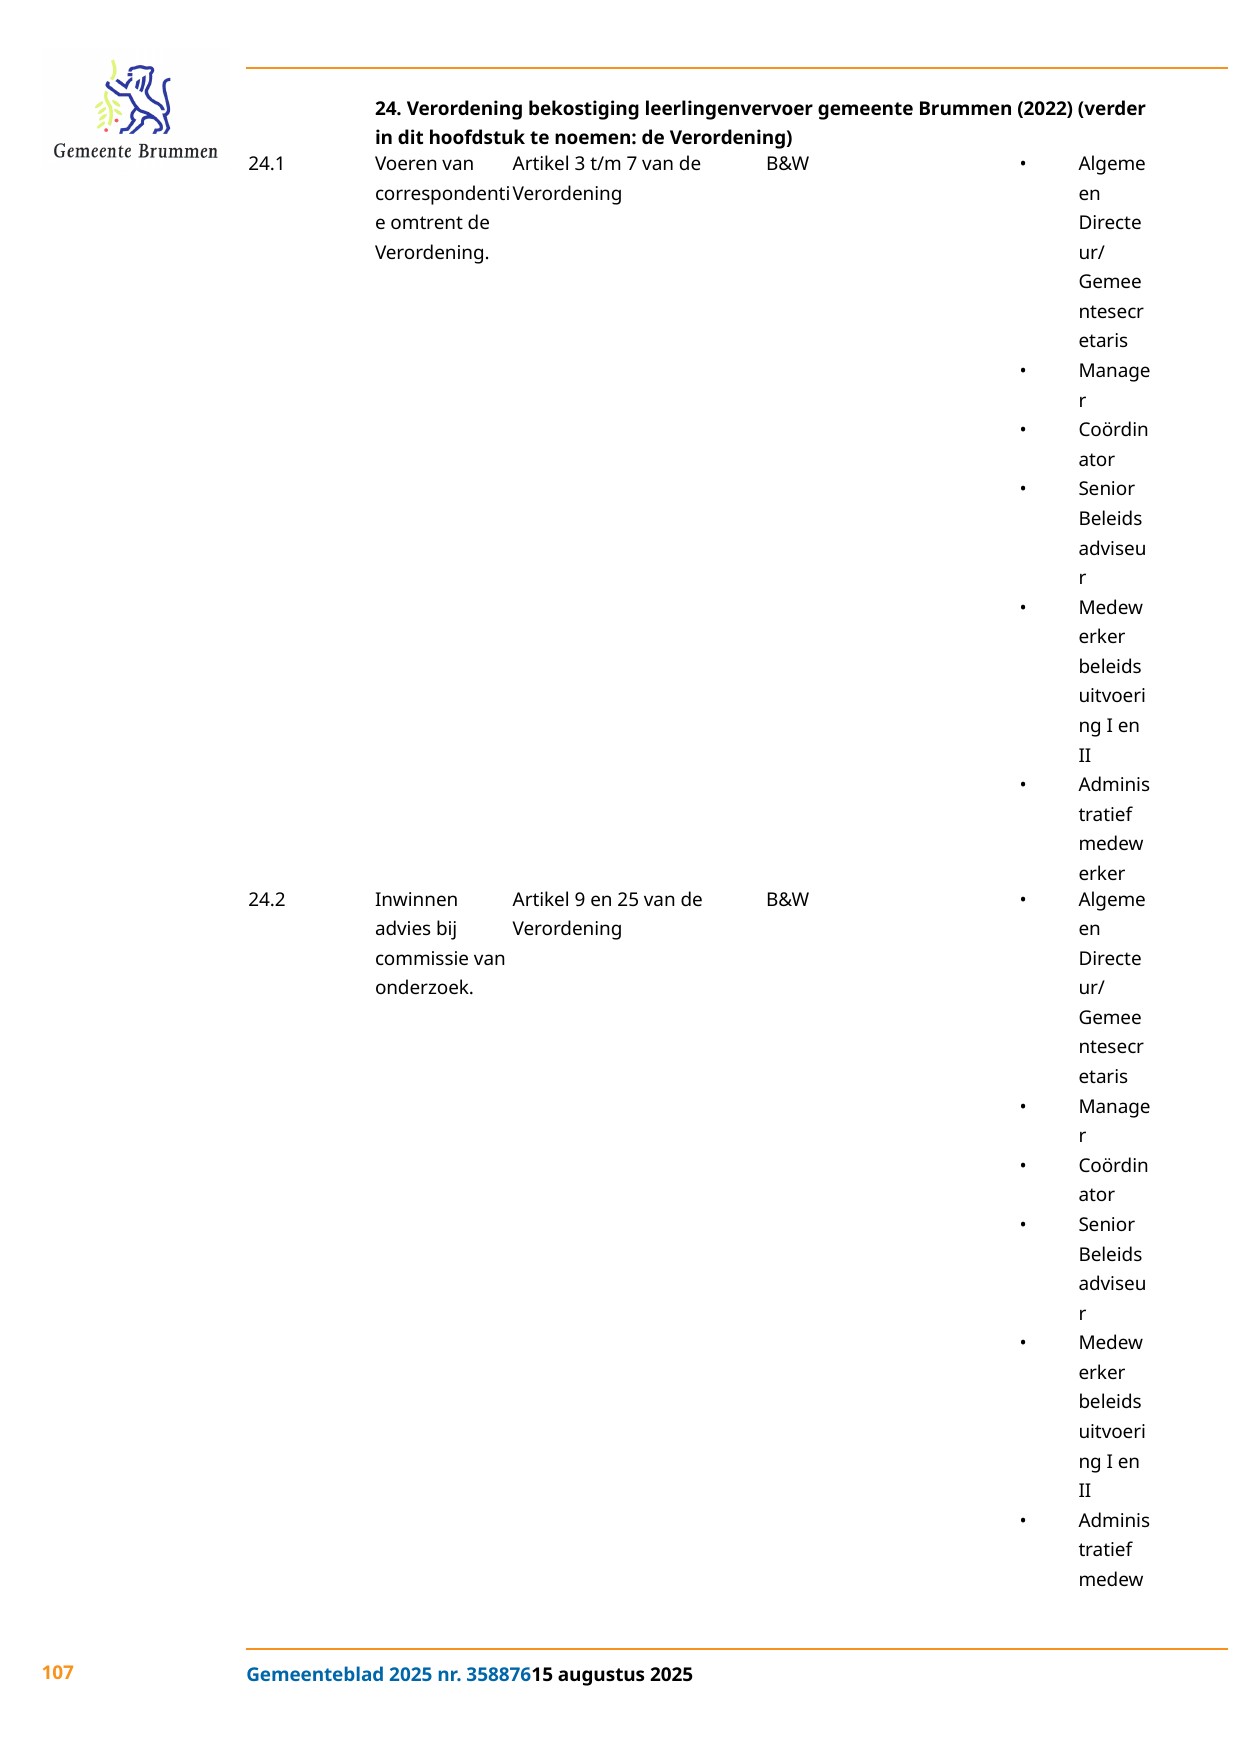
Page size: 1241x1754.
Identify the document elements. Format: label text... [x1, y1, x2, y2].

table_cell 24.1 [248, 150, 375, 886]
table_cell Inwinnen advies bij commissie van onderzoek. [375, 886, 512, 1592]
table_cell Algemeen Directeur/ Gemeentesecretaris Manager Coördinator Senior Beleidsadviseur Medewerker beleidsuitvoering I en II Administratief medewerker [1019, 150, 1152, 886]
table_cell Artikel 3 t/m 7 van de Verordening [513, 150, 766, 886]
table_cell [248, 95, 375, 150]
table_cell Voeren van correspondentie omtrent de Verordening. [375, 150, 512, 886]
table_cell [893, 150, 1019, 886]
table_cell Algemeen Directeur/ Gemeentesecretaris Manager Coördinator Senior Beleidsadviseur Medewerker beleidsuitvoering I en II Administratief medew [1019, 886, 1152, 1592]
table_cell 24. Verordening bekostiging leerlingenvervoer gemeente Brummen (2022) (verder in dit hoofdstuk te noemen: de Verordening) [375, 95, 1152, 150]
table_cell B&W [766, 886, 893, 1592]
picture [41, 47, 231, 172]
table_cell [893, 886, 1019, 1592]
table_cell Artikel 9 en 25 van de Verordening [513, 886, 766, 1592]
table_cell 24.2 [248, 886, 375, 1592]
table_cell B&W [766, 150, 893, 886]
